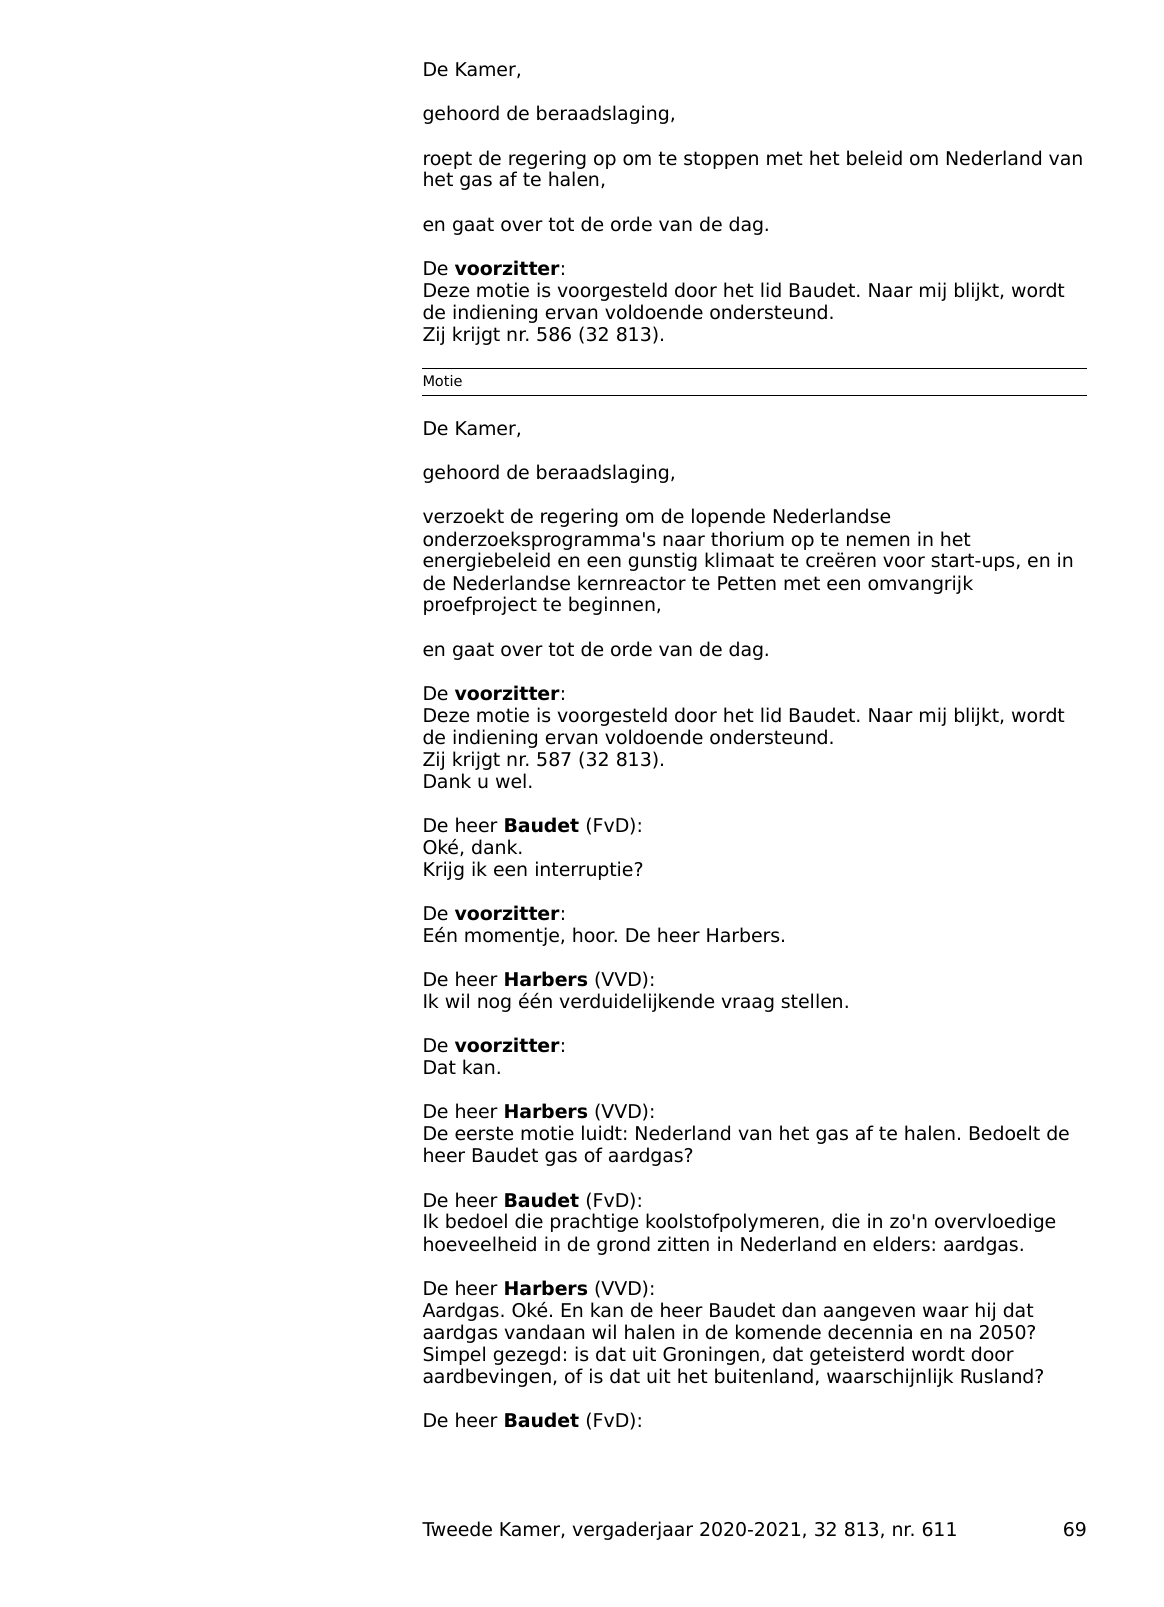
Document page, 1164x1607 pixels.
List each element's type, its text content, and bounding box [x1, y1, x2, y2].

text Oké, dank. [422, 837, 1087, 859]
text Zij krijgt nr. 587 (32 813). [422, 749, 1087, 771]
text De Kamer, [422, 418, 1087, 440]
text roept de regering op om te stoppen met het beleid om Nederland van het gas af te halen, [422, 147, 1087, 191]
text Zij krijgt nr. 586 (32 813). [422, 324, 1087, 346]
text De voorzitter: [422, 1035, 1087, 1057]
text De Kamer, [422, 59, 1087, 81]
text De voorzitter: [422, 683, 1087, 705]
text en gaat over tot de orde van de dag. [422, 638, 1087, 661]
text De heer Baudet (FvD): [422, 1410, 1087, 1432]
text Ik wil nog één verduidelijkende vraag stellen. [422, 991, 1087, 1013]
text gehoord de beraadslaging, [422, 462, 1087, 484]
text Krijg ik een interruptie? [422, 859, 1087, 881]
text De heer Baudet (FvD): [422, 815, 1087, 837]
text Deze motie is voorgesteld door het lid Baudet. Naar mij blijkt, wordt de indiening ervan voldoende ondersteund. [422, 705, 1087, 749]
text De heer Harbers (VVD): [422, 1101, 1087, 1123]
text gehoord de beraadslaging, [422, 103, 1087, 125]
text De voorzitter: [422, 258, 1087, 280]
text Ik bedoel die prachtige koolstofpolymeren, die in zo'n overvloedige hoeveelheid in de grond zitten in Nederland en elders: aardgas. [422, 1211, 1087, 1255]
text De heer Baudet (FvD): [422, 1189, 1087, 1211]
text De heer Harbers (VVD): [422, 969, 1087, 991]
text verzoekt de regering om de lopende Nederlandse onderzoeksprogramma's naar thorium op te nemen in het energiebeleid en een gunstig klimaat te creëren voor start-ups, en in de Nederlandse kernreactor te Petten met een omvangrijk proefproject te beginnen, [422, 506, 1087, 616]
text Deze motie is voorgesteld door het lid Baudet. Naar mij blijkt, wordt de indiening ervan voldoende ondersteund. [422, 280, 1087, 324]
text Dank u wel. [422, 771, 1087, 793]
text Eén momentje, hoor. De heer Harbers. [422, 925, 1087, 947]
text en gaat over tot de orde van de dag. [422, 213, 1087, 236]
text Aardgas. Oké. En kan de heer Baudet dan aangeven waar hij dat aardgas vandaan wil halen in de komende decennia en na 2050? Simpel gezegd: is dat uit Groningen, dat geteisterd wordt door aardbevingen, of is dat uit het buitenland, waarschijnlijk Rusland? [422, 1299, 1087, 1387]
text Dat kan. [422, 1057, 1087, 1079]
text De voorzitter: [422, 903, 1087, 925]
text De heer Harbers (VVD): [422, 1278, 1087, 1299]
table_header Motie [422, 369, 1087, 395]
text De eerste motie luidt: Nederland van het gas af te halen. Bedoelt de heer Baudet gas of aardgas? [422, 1123, 1087, 1167]
